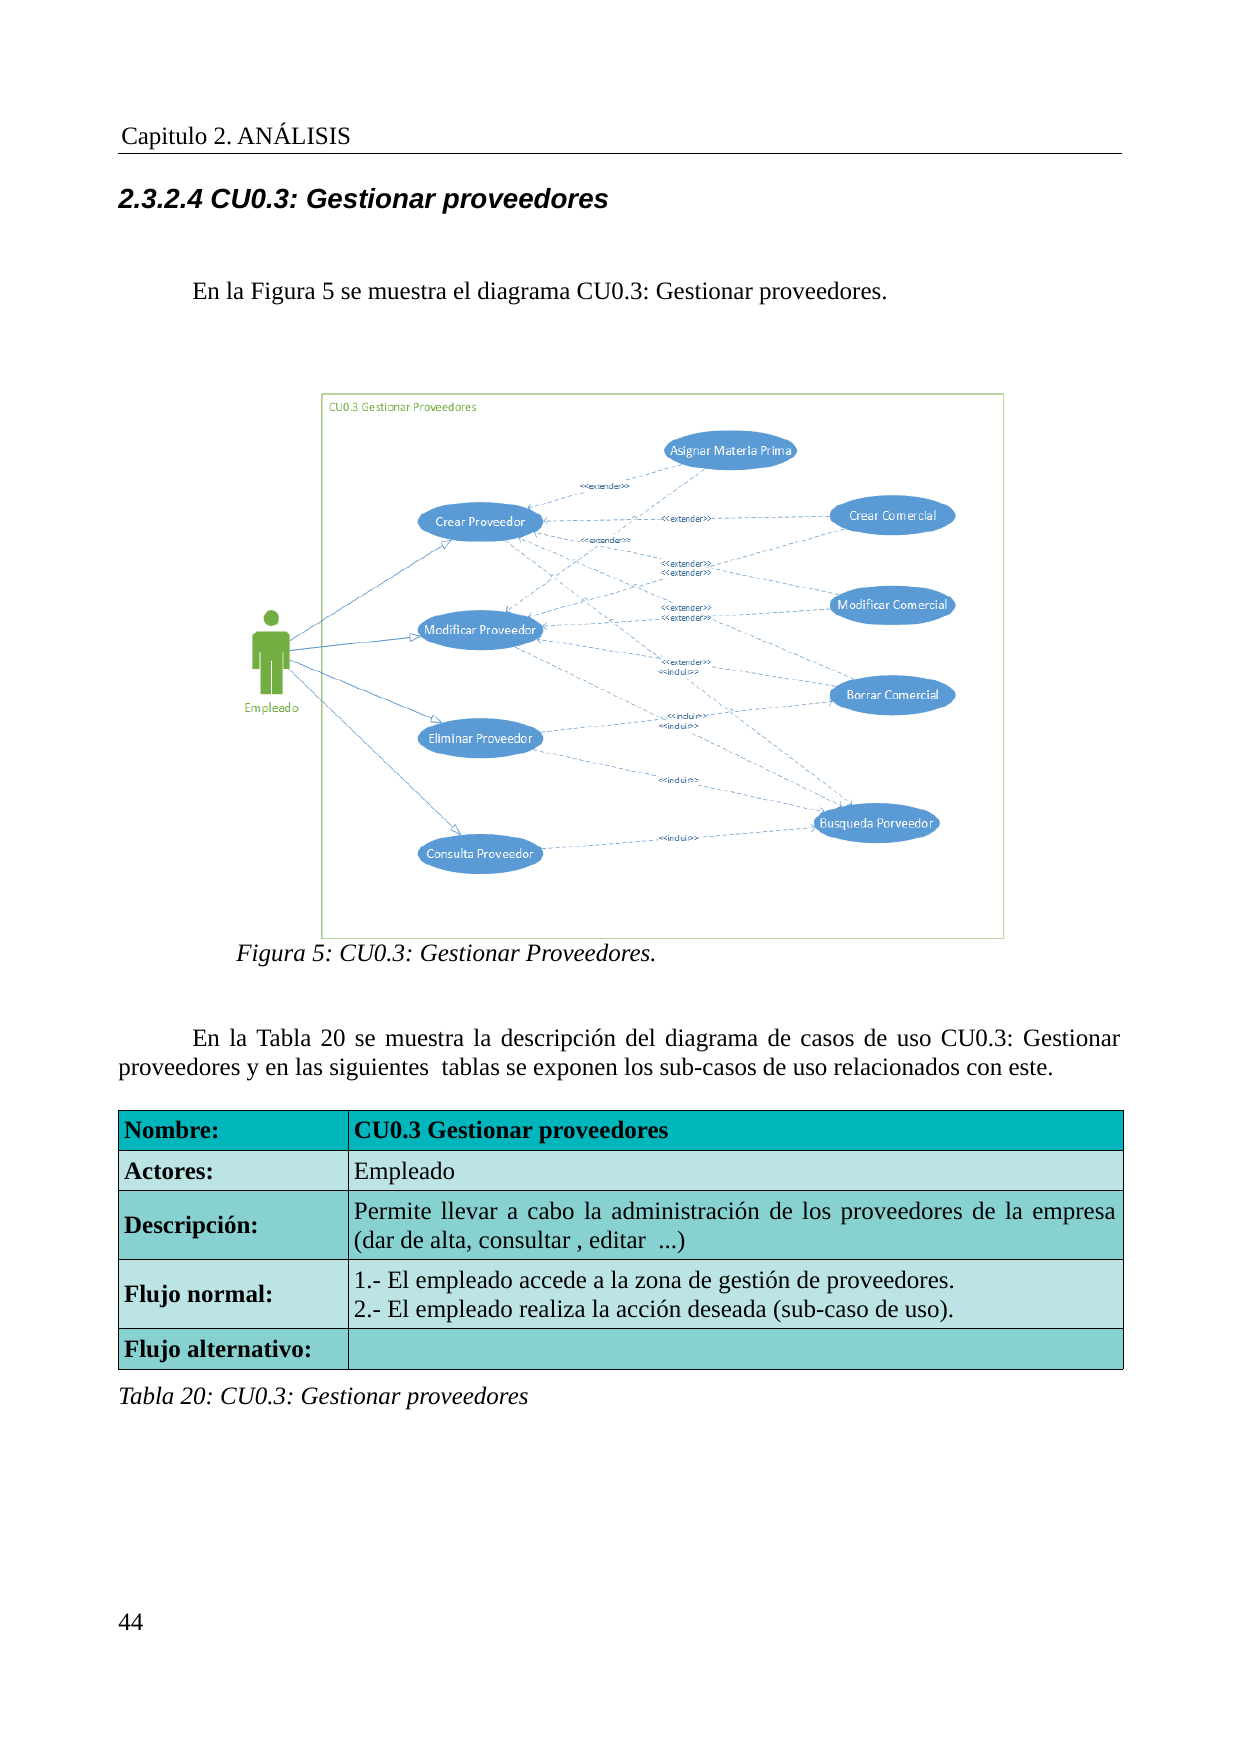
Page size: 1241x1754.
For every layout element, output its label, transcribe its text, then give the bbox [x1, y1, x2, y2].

text En la Tabla 20 se muestra la descripción del diagrama de casos de uso CU0.3: Gestionar proveedores y en las siguientes tablas se exponen los sub-casos de uso relacionados con este. [118, 325, 1122, 1081]
table_cell [349, 1329, 1123, 1369]
table_cell Flujo normal: [119, 1260, 348, 1328]
subtitle 2.3.2.4 CU0.3: Gestionar proveedores [118, 182, 1122, 214]
table_cell Descripción: [119, 1191, 348, 1259]
table_cell Actores: [119, 1151, 348, 1190]
table_header CU0.3 Gestionar proveedores [349, 1111, 1123, 1150]
table_header Nombre: [119, 1111, 348, 1150]
table_cell Permite llevar a cabo la administración de los proveedores de la empresa (dar de alta, consultar , editar ...) [349, 1191, 1123, 1259]
text Figura 5: CU0.3: Gestionar Proveedores. [236, 939, 1004, 967]
picture [236, 393, 1004, 939]
text En la Figura 5 se muestra el diagrama CU0.3: Gestionar proveedores. [118, 276, 1122, 304]
table_cell Empleado [349, 1151, 1123, 1190]
table_cell 1.- El empleado accede a la zona de gestión de proveedores. 2.- El empleado realiza la acción deseada (sub-caso de uso). [349, 1260, 1123, 1328]
text Tabla 20: CU0.3: Gestionar proveedores [118, 1381, 1122, 1410]
table_cell Flujo alternativo: [119, 1329, 348, 1369]
